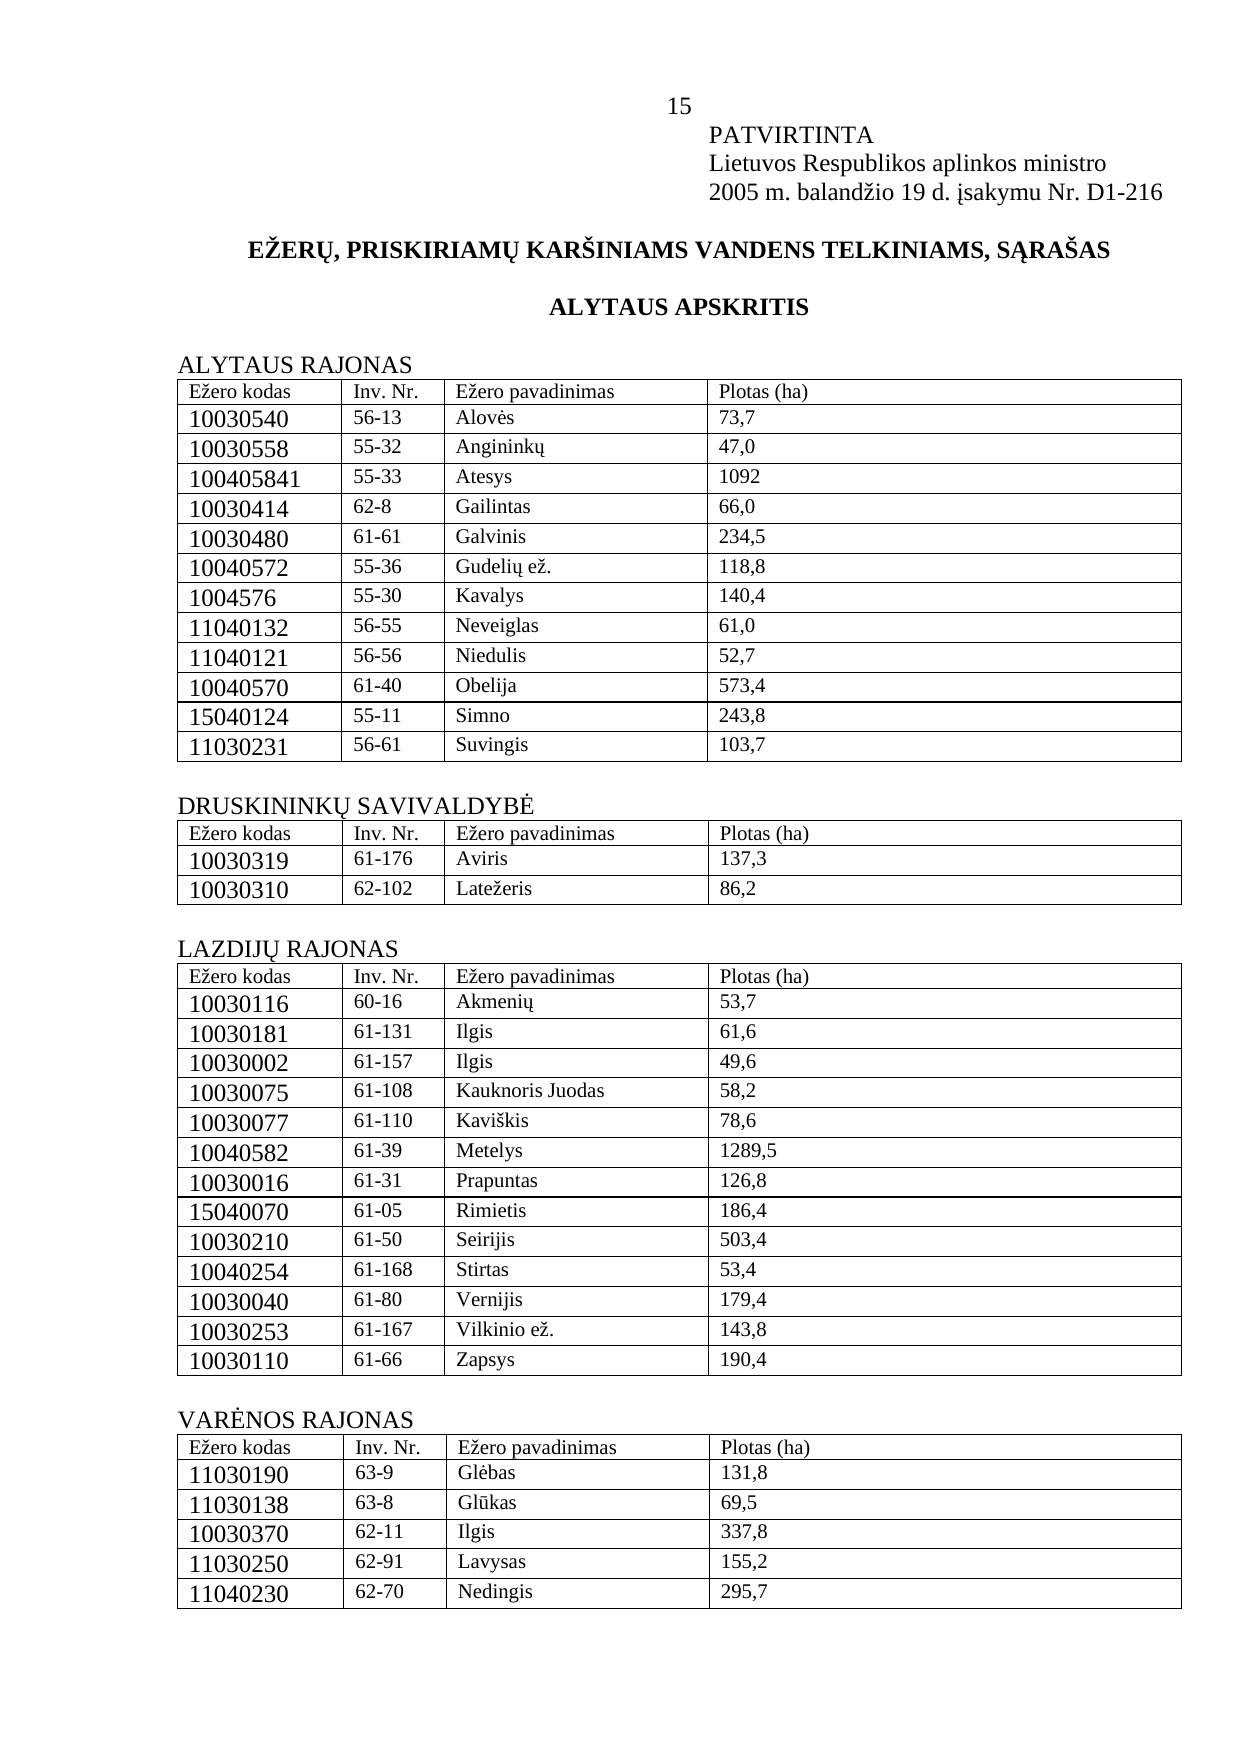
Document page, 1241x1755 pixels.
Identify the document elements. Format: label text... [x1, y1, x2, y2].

table_cell 100405841 [178, 464, 341, 493]
table_cell 10030002 [178, 1049, 342, 1077]
table_cell 61-80 [343, 1287, 444, 1316]
table_header Ežero kodas [178, 380, 341, 403]
table_cell 10030210 [178, 1227, 342, 1256]
table_cell 10030540 [178, 405, 341, 433]
table_cell 66,0 [708, 494, 1181, 523]
table_cell Suvingis [445, 732, 707, 761]
table_cell 61,6 [709, 1019, 1181, 1047]
table_cell Neveiglas [445, 613, 707, 642]
table_cell Rimietis [445, 1198, 708, 1226]
table_cell 55-33 [342, 464, 444, 493]
table_cell Gailintas [445, 494, 707, 523]
table_cell 140,4 [708, 583, 1181, 612]
table_cell 63-9 [344, 1460, 446, 1489]
table_cell 69,5 [710, 1490, 1181, 1518]
table_cell 55-11 [342, 703, 444, 731]
table_cell 10030253 [178, 1317, 342, 1345]
table_cell 62-11 [344, 1520, 446, 1548]
table_cell 15040124 [178, 703, 341, 731]
table_cell 103,7 [708, 732, 1181, 761]
table_cell 10030319 [178, 846, 342, 874]
table_cell Galvinis [445, 524, 707, 552]
table_cell 61-39 [343, 1138, 444, 1167]
table_cell 186,4 [709, 1198, 1181, 1226]
table_cell 10030110 [178, 1346, 342, 1375]
text Lazdijų rajonas [177, 934, 1181, 963]
table_cell Kaviškis [445, 1108, 708, 1137]
table_cell Lavysas [447, 1549, 709, 1578]
table_cell Kauknoris Juodas [445, 1078, 708, 1107]
table_cell 10030558 [178, 434, 341, 463]
table_cell 61-66 [343, 1346, 444, 1375]
table_cell 86,2 [709, 876, 1181, 904]
table_cell 10040570 [178, 673, 341, 701]
table_header Inv. Nr. [343, 821, 444, 845]
table_cell Niedulis [445, 643, 707, 672]
table_header Plotas (ha) [709, 821, 1181, 845]
table_cell 61-31 [343, 1168, 444, 1196]
table_cell Nedingis [447, 1579, 709, 1608]
table_cell 49,6 [709, 1049, 1181, 1077]
table_cell 1004576 [178, 583, 341, 612]
table_cell 11030231 [178, 732, 341, 761]
table_cell 55-30 [342, 583, 444, 612]
table_cell 62-70 [344, 1579, 446, 1608]
table_cell 10030181 [178, 1019, 342, 1047]
table_cell 126,8 [709, 1168, 1181, 1196]
table_cell Simno [445, 703, 707, 731]
table_cell 10040572 [178, 554, 341, 582]
table_cell 61-05 [343, 1198, 444, 1226]
table_header Ežero pavadinimas [445, 821, 708, 845]
table_cell 155,2 [710, 1549, 1181, 1578]
table_cell 143,8 [709, 1317, 1181, 1345]
table_cell Seirijis [445, 1227, 708, 1256]
table_cell 61,0 [708, 613, 1181, 642]
table_cell Glėbas [447, 1460, 709, 1489]
table_cell 56-55 [342, 613, 444, 642]
table_cell Glūkas [447, 1490, 709, 1518]
table_cell 503,4 [709, 1227, 1181, 1256]
table_header Inv. Nr. [343, 964, 444, 988]
table_cell 63-8 [344, 1490, 446, 1518]
table_cell 61-50 [343, 1227, 444, 1256]
table_cell 11040121 [178, 643, 341, 672]
table_cell 131,8 [710, 1460, 1181, 1489]
table_cell 61-157 [343, 1049, 444, 1077]
table_cell Prapuntas [445, 1168, 708, 1196]
table_cell Zapsys [445, 1346, 708, 1375]
table_cell 61-40 [342, 673, 444, 701]
table_cell 78,6 [709, 1108, 1181, 1137]
table_header Ežero pavadinimas [447, 1435, 709, 1459]
table_header Ežero kodas [178, 964, 342, 988]
table_cell 137,3 [709, 846, 1181, 874]
table_header Ežero pavadinimas [445, 964, 708, 988]
text 2005 m. balandžio 19 d. įsakymu Nr. D1-216 [177, 177, 1181, 206]
table_cell 10040254 [178, 1257, 342, 1286]
text ALYTAUS RAJONAS [177, 350, 1181, 378]
table_cell 190,4 [709, 1346, 1181, 1375]
table_cell Ilgis [445, 1019, 708, 1047]
table_cell 179,4 [709, 1287, 1181, 1316]
text Varėnos rajonas [177, 1405, 1181, 1434]
table_cell 11030250 [178, 1549, 343, 1578]
table_cell 11030138 [178, 1490, 343, 1518]
table_cell Metelys [445, 1138, 708, 1167]
table_cell Ilgis [447, 1520, 709, 1548]
table_cell 10030310 [178, 876, 342, 904]
table_cell 61-167 [343, 1317, 444, 1345]
table_cell 10030480 [178, 524, 341, 552]
table_cell 56-56 [342, 643, 444, 672]
table_cell 62-102 [343, 876, 444, 904]
table_header Plotas (ha) [710, 1435, 1181, 1459]
table_cell 10030414 [178, 494, 341, 523]
table_cell 62-8 [342, 494, 444, 523]
text EŽERŲ, PRISKIRIAMŲ karŠiniams VANDENS TELKINIAMS, SĄRAŠAS [177, 235, 1181, 263]
table_cell 55-32 [342, 434, 444, 463]
table_cell 10030075 [178, 1078, 342, 1107]
table_cell 10030016 [178, 1168, 342, 1196]
table_cell 10030040 [178, 1287, 342, 1316]
table_cell 11040230 [178, 1579, 343, 1608]
table_cell 61-108 [343, 1078, 444, 1107]
table_cell Stirtas [445, 1257, 708, 1286]
table_cell 61-131 [343, 1019, 444, 1047]
table_cell 295,7 [710, 1579, 1181, 1608]
table_cell Alovės [445, 405, 707, 433]
table_cell 52,7 [708, 643, 1181, 672]
table_cell Kavalys [445, 583, 707, 612]
table_cell 53,7 [709, 989, 1181, 1018]
text DRUSKININKŲ SAVIVALDYBĖ [177, 791, 1181, 819]
table_cell 61-176 [343, 846, 444, 874]
table_cell 61-110 [343, 1108, 444, 1137]
table_header Ežero kodas [178, 1435, 343, 1459]
table_cell Angininkų [445, 434, 707, 463]
table_cell Atesys [445, 464, 707, 493]
table_header Inv. Nr. [342, 380, 444, 403]
table_cell 73,7 [708, 405, 1181, 433]
table_header Plotas (ha) [709, 964, 1181, 988]
table_cell Latežeris [445, 876, 708, 904]
table_cell Obelija [445, 673, 707, 701]
table_cell Vilkinio ež. [445, 1317, 708, 1345]
table_cell Akmenių [445, 989, 708, 1018]
text Lietuvos Respublikos aplinkos ministro [177, 148, 1181, 177]
table_cell 53,4 [709, 1257, 1181, 1286]
table_header Ežero pavadinimas [445, 380, 707, 403]
table_cell 10030077 [178, 1108, 342, 1137]
table_cell 61-61 [342, 524, 444, 552]
table_cell 10030116 [178, 989, 342, 1018]
table_cell Aviris [445, 846, 708, 874]
table_header Plotas (ha) [708, 380, 1181, 403]
table_header Inv. Nr. [344, 1435, 446, 1459]
table_cell Gudelių ež. [445, 554, 707, 582]
table_header Ežero kodas [178, 821, 342, 845]
table_cell 55-36 [342, 554, 444, 582]
table_cell 573,4 [708, 673, 1181, 701]
table_cell 243,8 [708, 703, 1181, 731]
table_cell 15040070 [178, 1198, 342, 1226]
table_cell 56-61 [342, 732, 444, 761]
table_cell Ilgis [445, 1049, 708, 1077]
table_cell 56-13 [342, 405, 444, 433]
table_cell 60-16 [343, 989, 444, 1018]
text Alytaus apskritis [177, 292, 1181, 321]
text PATVIRTINTA [177, 120, 1181, 148]
table_cell 58,2 [709, 1078, 1181, 1107]
table_cell 118,8 [708, 554, 1181, 582]
table_cell 1092 [708, 464, 1181, 493]
table_cell 1289,5 [709, 1138, 1181, 1167]
table_cell 337,8 [710, 1520, 1181, 1548]
table_cell 62-91 [344, 1549, 446, 1578]
table_cell 61-168 [343, 1257, 444, 1286]
table_cell 10040582 [178, 1138, 342, 1167]
table_cell 10030370 [178, 1520, 343, 1548]
table_cell 47,0 [708, 434, 1181, 463]
table_cell 11030190 [178, 1460, 343, 1489]
table_cell Vernijis [445, 1287, 708, 1316]
table_cell 11040132 [178, 613, 341, 642]
table_cell 234,5 [708, 524, 1181, 552]
